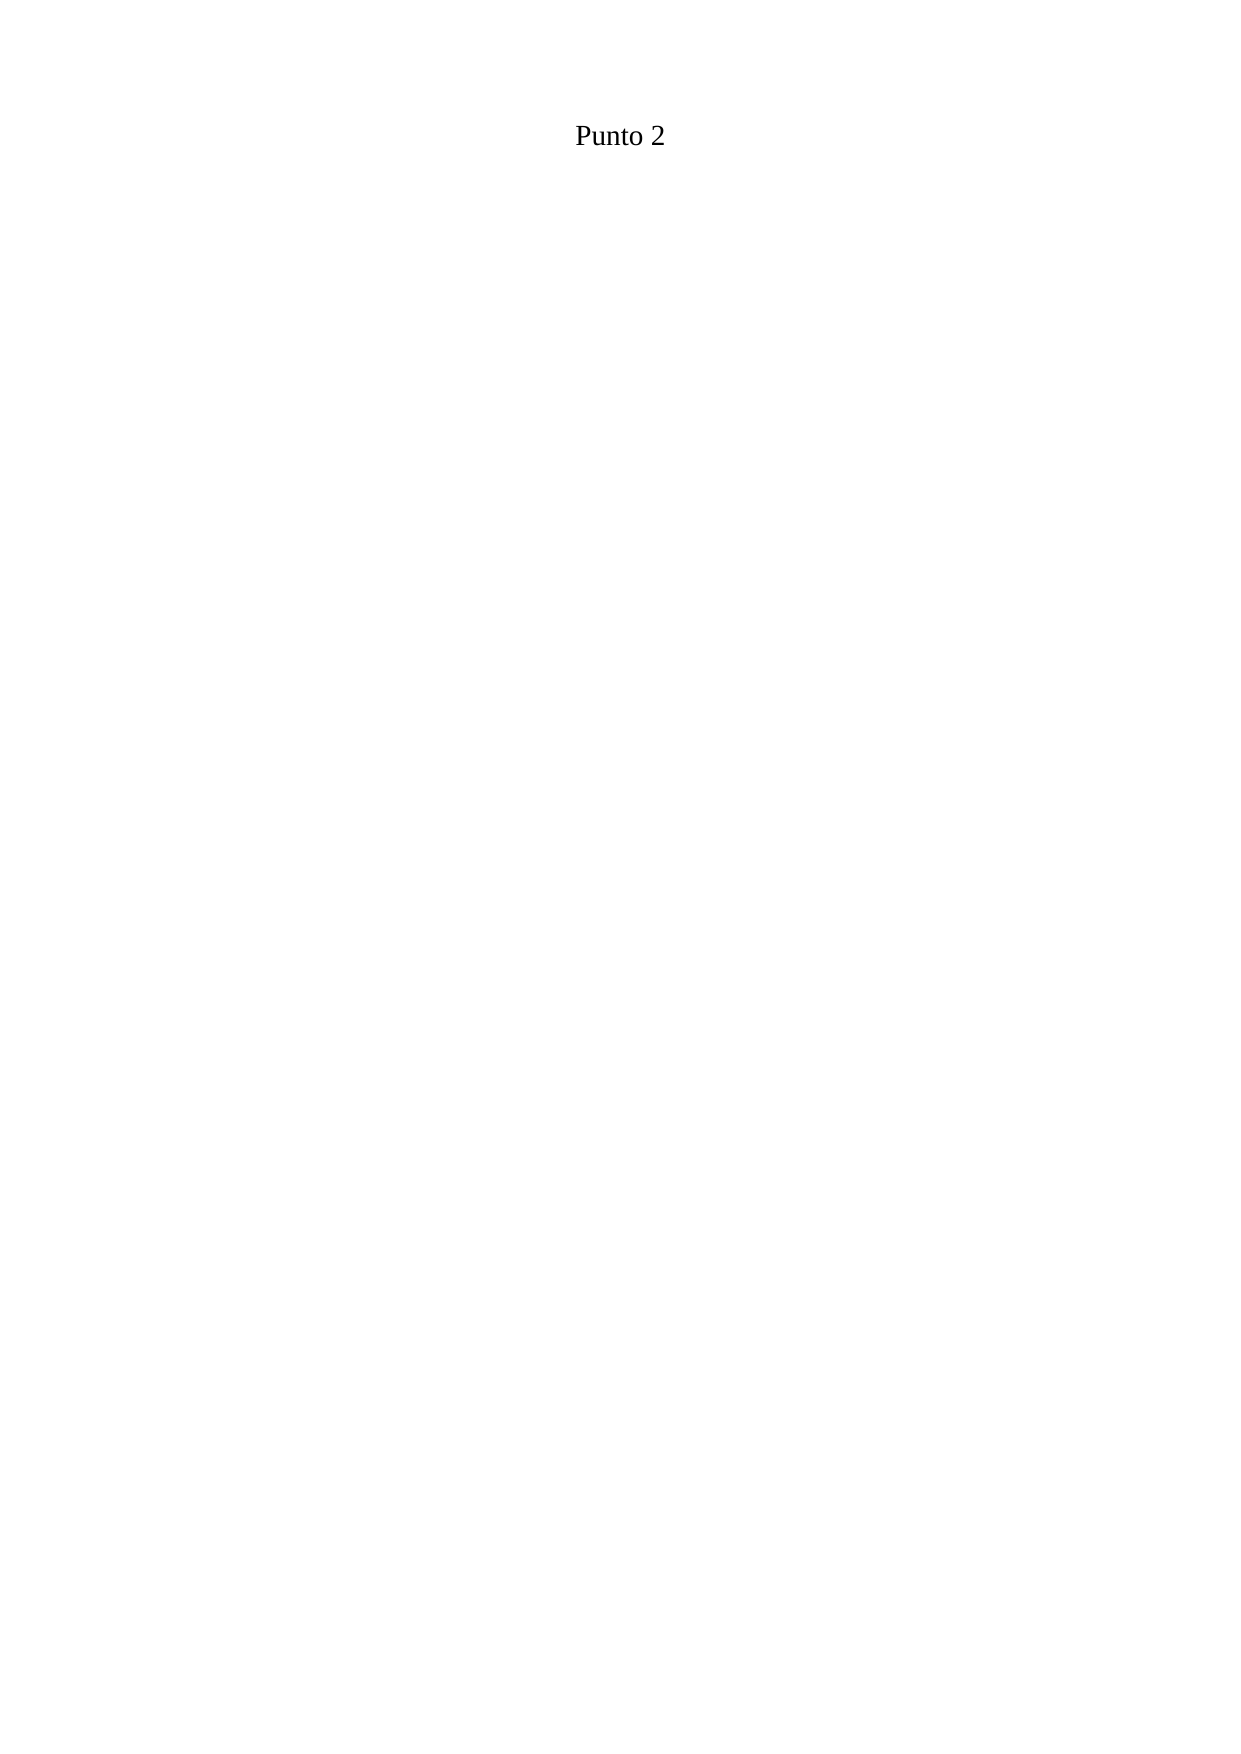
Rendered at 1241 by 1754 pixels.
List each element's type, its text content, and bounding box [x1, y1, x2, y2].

text Punto 2 [118, 118, 1122, 152]
